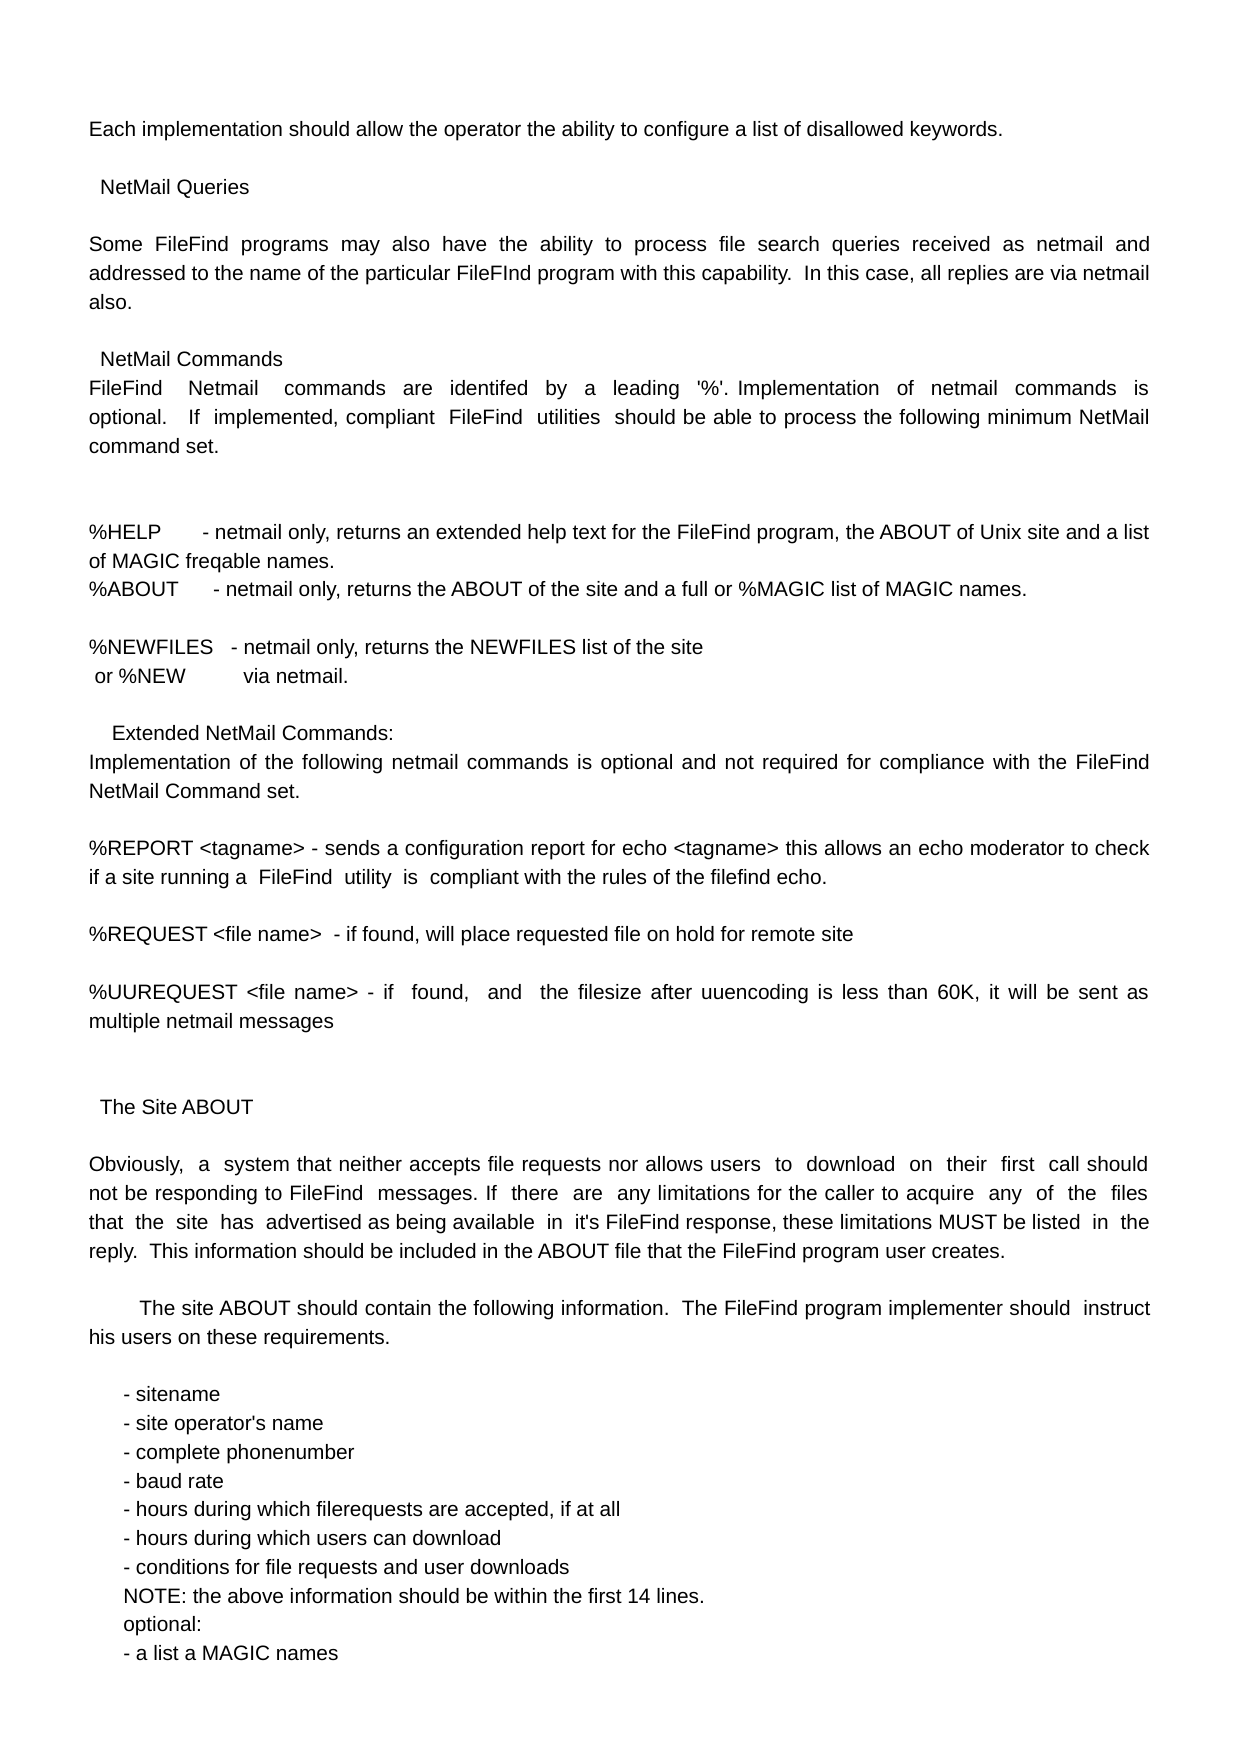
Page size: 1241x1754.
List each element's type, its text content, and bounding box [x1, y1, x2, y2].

text NetMail Commands [88, 347, 1152, 371]
text %UUREQUEST <file name> - if found, and the filesize after uuencoding is less than 60K, it will be sent as multiple netmail messages [88, 980, 1152, 1032]
text Obviously, a system that neither accepts file requests nor allows users to download on their first call should not be responding to FileFind messages. If there are any limitations for the caller to acquire any of the files that the site has advertised as being available in it's FileFind response, these limitations MUST be listed in the reply. This information should be included in the ABOUT file that the FileFind program user creates. [88, 1152, 1152, 1262]
text - complete phonenumber [88, 1440, 1152, 1464]
text - a list a MAGIC names [88, 1641, 1152, 1665]
text %HELP - netmail only, returns an extended help text for the FileFind program, the ABOUT of Unix site and a list of MAGIC freqable names. [88, 520, 1152, 572]
text - baud rate [88, 1468, 1152, 1492]
text Implementation of the following netmail commands is optional and not required for compliance with the FileFind NetMail Command set. [88, 750, 1152, 802]
text - hours during which users can download [88, 1526, 1152, 1550]
text %REQUEST <file name> - if found, will place requested file on hold for remote site [88, 922, 1152, 946]
text The site ABOUT should contain the following information. The FileFind program implementer should instruct his users on these requirements. [88, 1296, 1152, 1349]
text %ABOUT - netmail only, returns the ABOUT of the site and a full or %MAGIC list of MAGIC names. [88, 577, 1152, 601]
text %NEWFILES - netmail only, returns the NEWFILES list of the site [88, 635, 1152, 659]
text Some FileFind programs may also have the ability to process file search queries received as netmail and addressed to the name of the particular FileFInd program with this capability. In this case, all replies are via netmail also. [88, 232, 1152, 314]
text Extended NetMail Commands: [88, 721, 1152, 745]
text - sitename [88, 1382, 1152, 1406]
text Each implementation should allow the operator the ability to configure a list of disallowed keywords. [88, 117, 1152, 141]
text NOTE: the above information should be within the first 14 lines. [88, 1583, 1152, 1607]
text %REPORT <tagname> - sends a configuration report for echo <tagname> this allows an echo moderator to check if a site running a FileFind utility is compliant with the rules of the filefind echo. [88, 836, 1152, 889]
text The Site ABOUT [88, 1095, 1152, 1119]
text - site operator's name [88, 1411, 1152, 1435]
text NetMail Queries [88, 175, 1152, 199]
text optional: [88, 1612, 1152, 1636]
text - hours during which filerequests are accepted, if at all [88, 1497, 1152, 1521]
text FileFind Netmail commands are identifed by a leading '%'. Implementation of netmail commands is optional. If implemented, compliant FileFind utilities should be able to process the following minimum NetMail command set. [88, 376, 1152, 457]
text - conditions for file requests and user downloads [88, 1555, 1152, 1579]
text or %NEW via netmail. [88, 663, 1152, 687]
